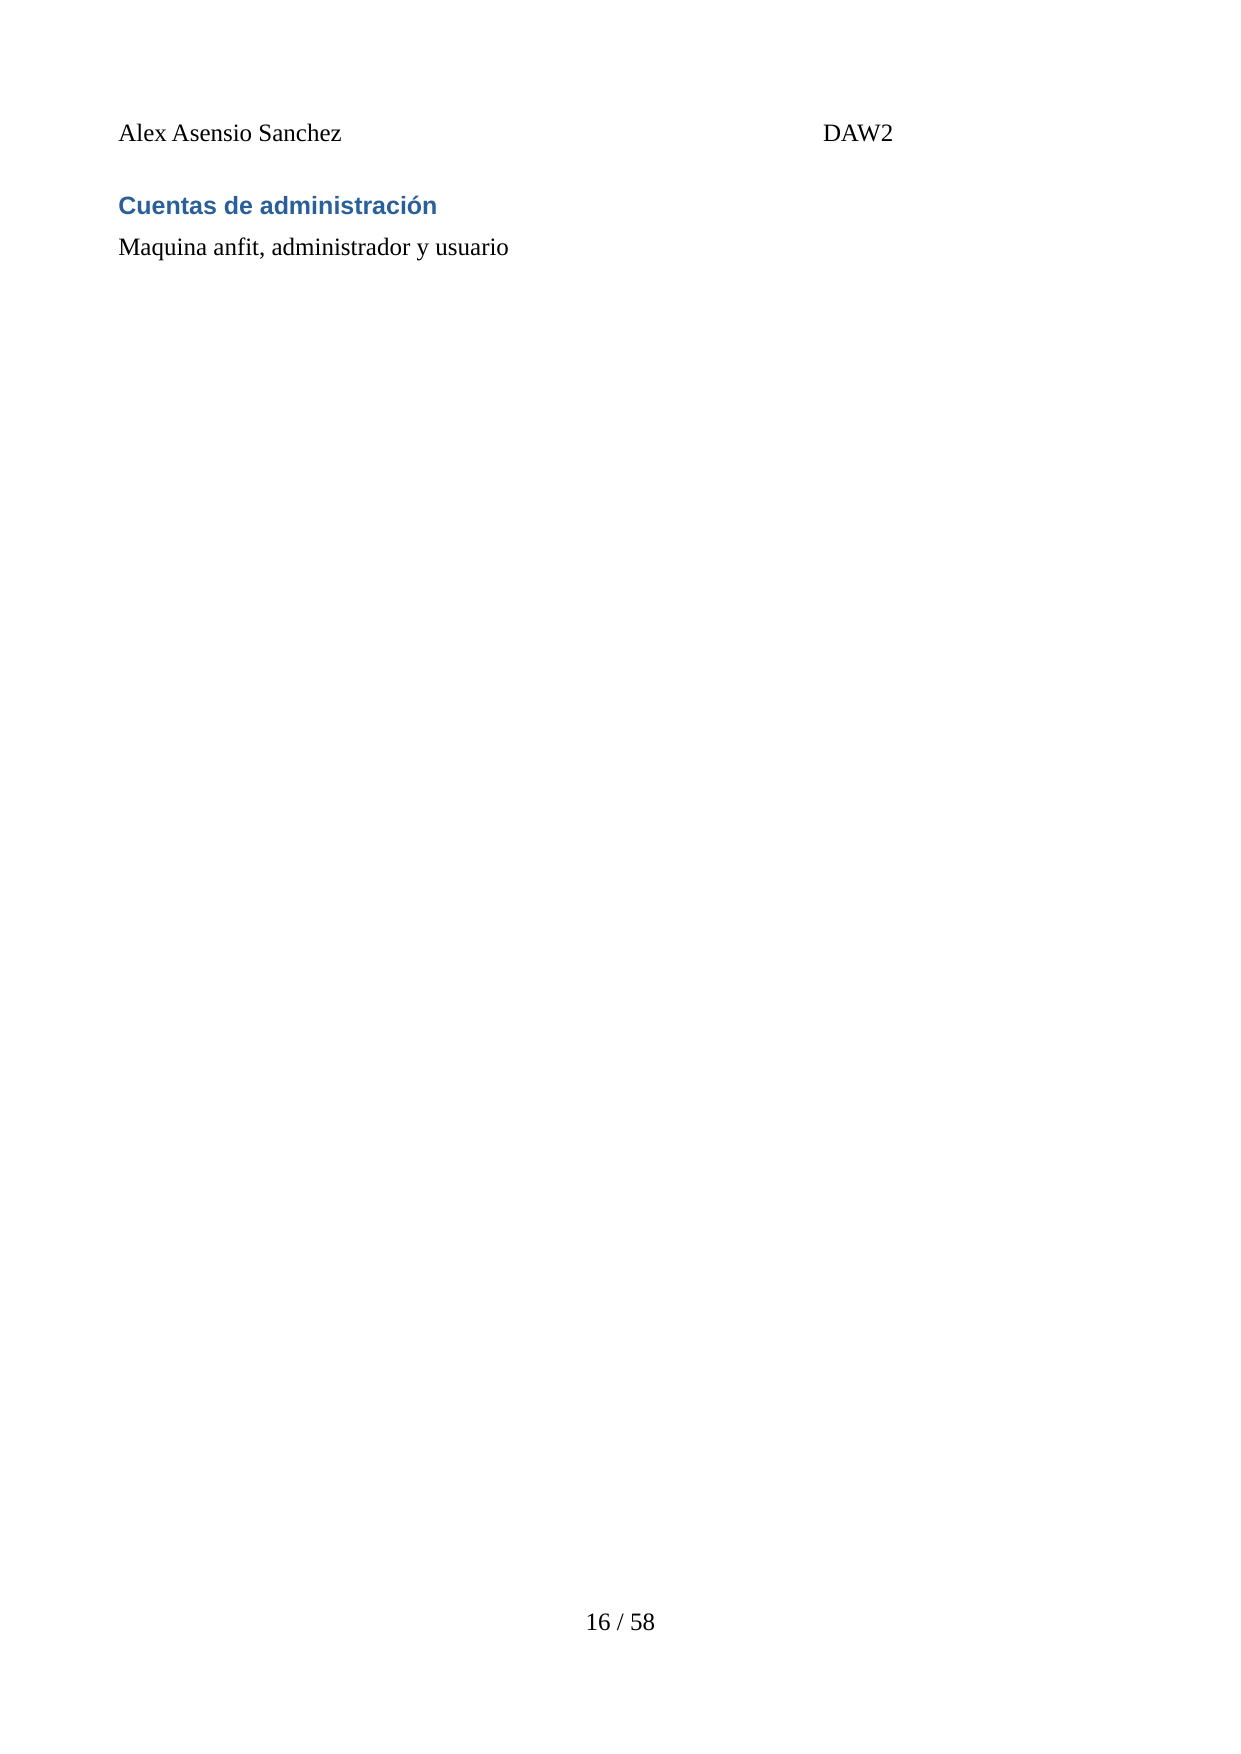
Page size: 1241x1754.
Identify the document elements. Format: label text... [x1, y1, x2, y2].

subtitle Cuentas de administración [118, 191, 1122, 220]
text Maquina anfit, administrador y usuario [118, 232, 1122, 261]
